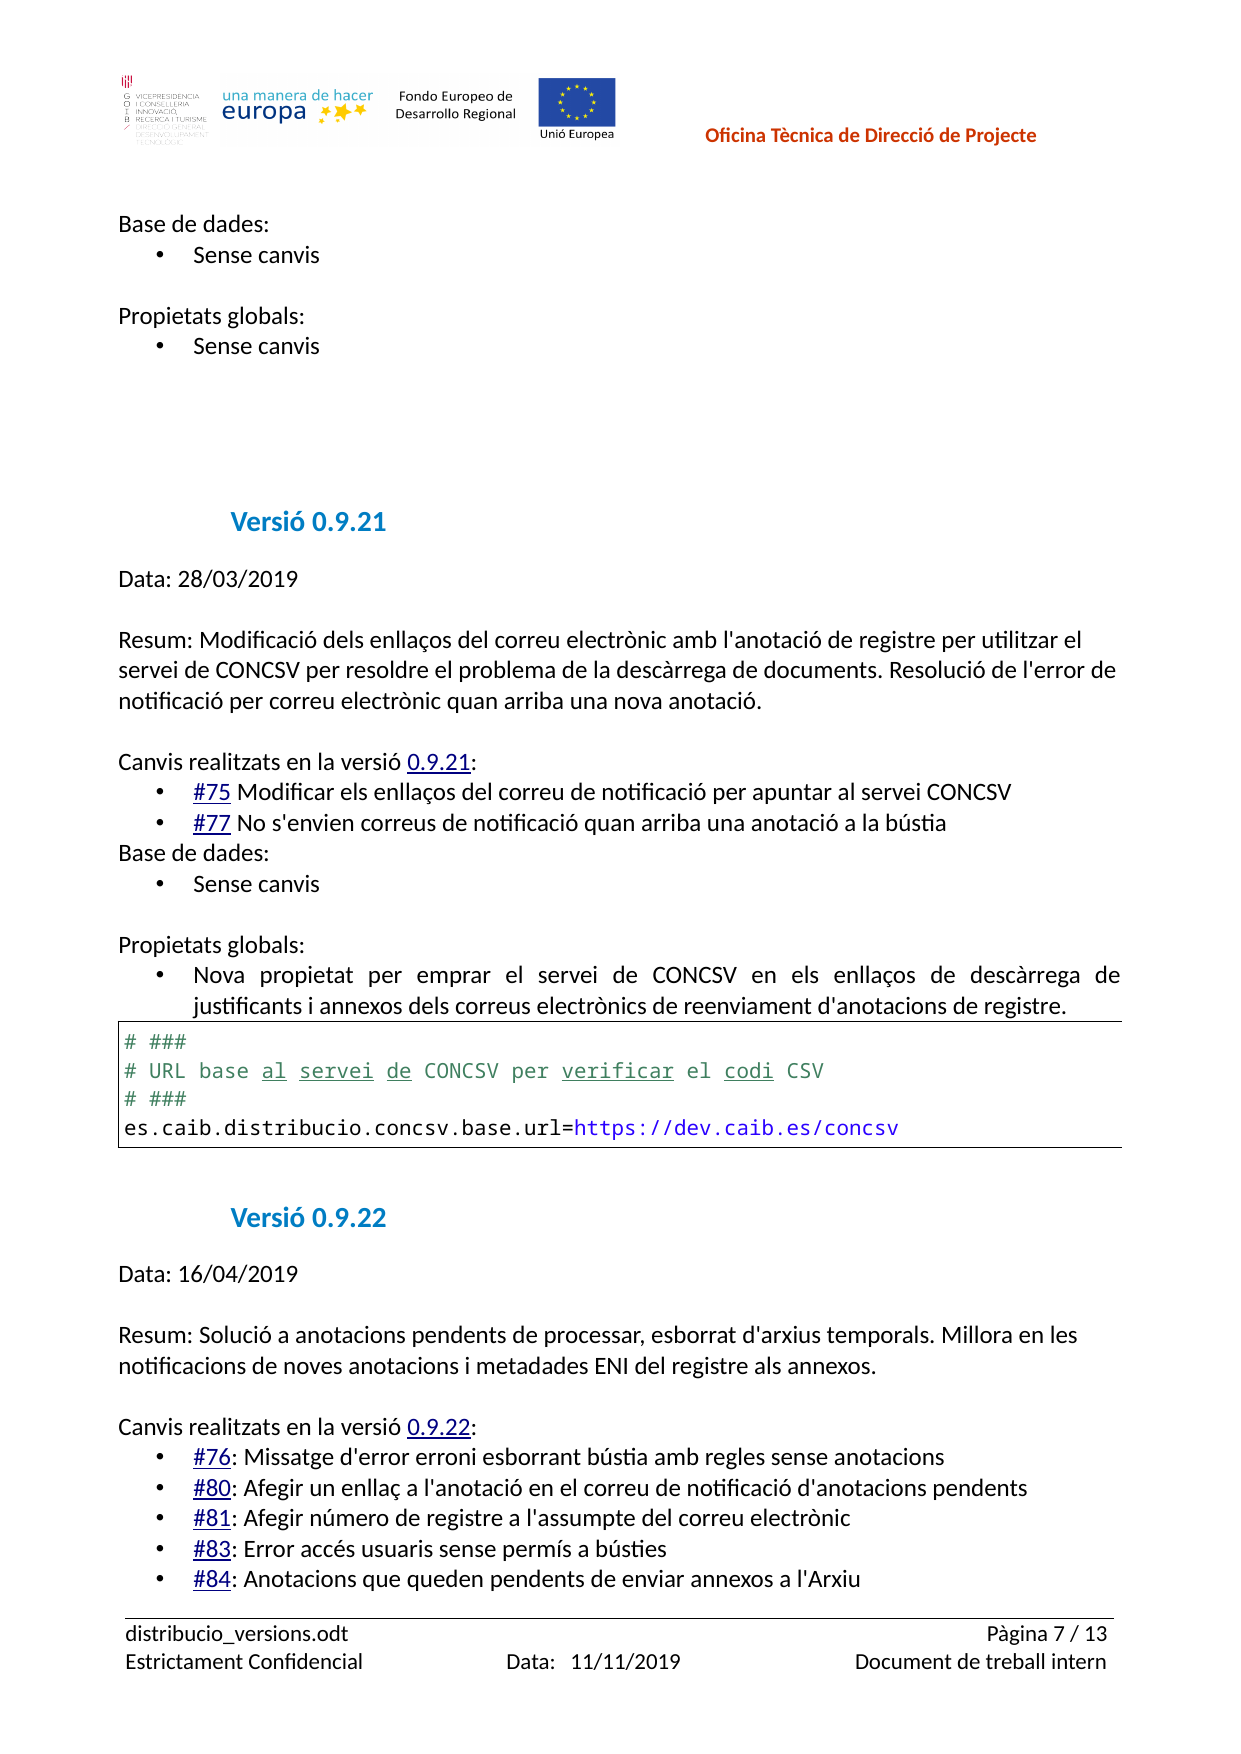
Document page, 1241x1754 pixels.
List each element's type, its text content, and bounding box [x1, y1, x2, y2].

list #76: Missatge d'error erroni esborrant bústia amb regles sense anotacions [156, 1441, 1122, 1472]
list #83: Error accés usuaris sense permís a bústies [156, 1533, 1122, 1563]
list Nova propietat per emprar el servei de CONCSV en els enllaços de descàrrega de justificants i annexos dels correus electrònics de reenviament d'anotacions de registre. [156, 959, 1122, 1021]
list Sense canvis [156, 239, 1122, 269]
text Data: 28/03/2019 [118, 563, 1122, 593]
table_header # ### # URL base al servei de CONCSV per verificar el codi CSV # ### es.caib.distribucio.concsv.base.url=https://dev.caib.es/concsv [119, 1022, 1122, 1147]
list Sense canvis [156, 330, 1122, 361]
list Sense canvis [156, 868, 1122, 898]
picture [219, 73, 621, 147]
list #80: Afegir un enllaç a l'anotació en el correu de notificació d'anotacions pendents [156, 1472, 1122, 1502]
text Base de dades: [118, 837, 1122, 868]
text Canvis realitzats en la versió 0.9.21: [118, 746, 1122, 776]
text Propietats globals: [118, 300, 1122, 330]
list #81: Afegir número de registre a l'assumpte del correu electrònic [156, 1502, 1122, 1533]
text Canvis realitzats en la versió 0.9.22: [118, 1411, 1122, 1441]
picture [118, 73, 213, 147]
subtitle Versió 0.9.22 [153, 1199, 1122, 1235]
list #84: Anotacions que queden pendents de enviar annexos a l'Arxiu [156, 1563, 1122, 1594]
list #75 Modificar els enllaços del correu de notificació per apuntar al servei CONCSV [156, 776, 1122, 807]
text Data: 16/04/2019 [118, 1258, 1122, 1289]
text Propietats globals: [118, 929, 1122, 959]
text Resum: Solució a anotacions pendents de processar, esborrat d'arxius temporals. Millora en les notificacions de noves anotacions i metadades ENI del registre als annexos. [118, 1319, 1122, 1380]
list #77 No s'envien correus de notificació quan arriba una anotació a la bústia [156, 807, 1122, 837]
text Resum: Modificació dels enllaços del correu electrònic amb l'anotació de registre per utilitzar el servei de CONCSV per resoldre el problema de la descàrrega de documents. Resolució de l'error de notificació per correu electrònic quan arriba una nova anotació. [118, 624, 1122, 715]
text Base de dades: [118, 208, 1122, 239]
subtitle Versió 0.9.21 [153, 503, 1122, 539]
